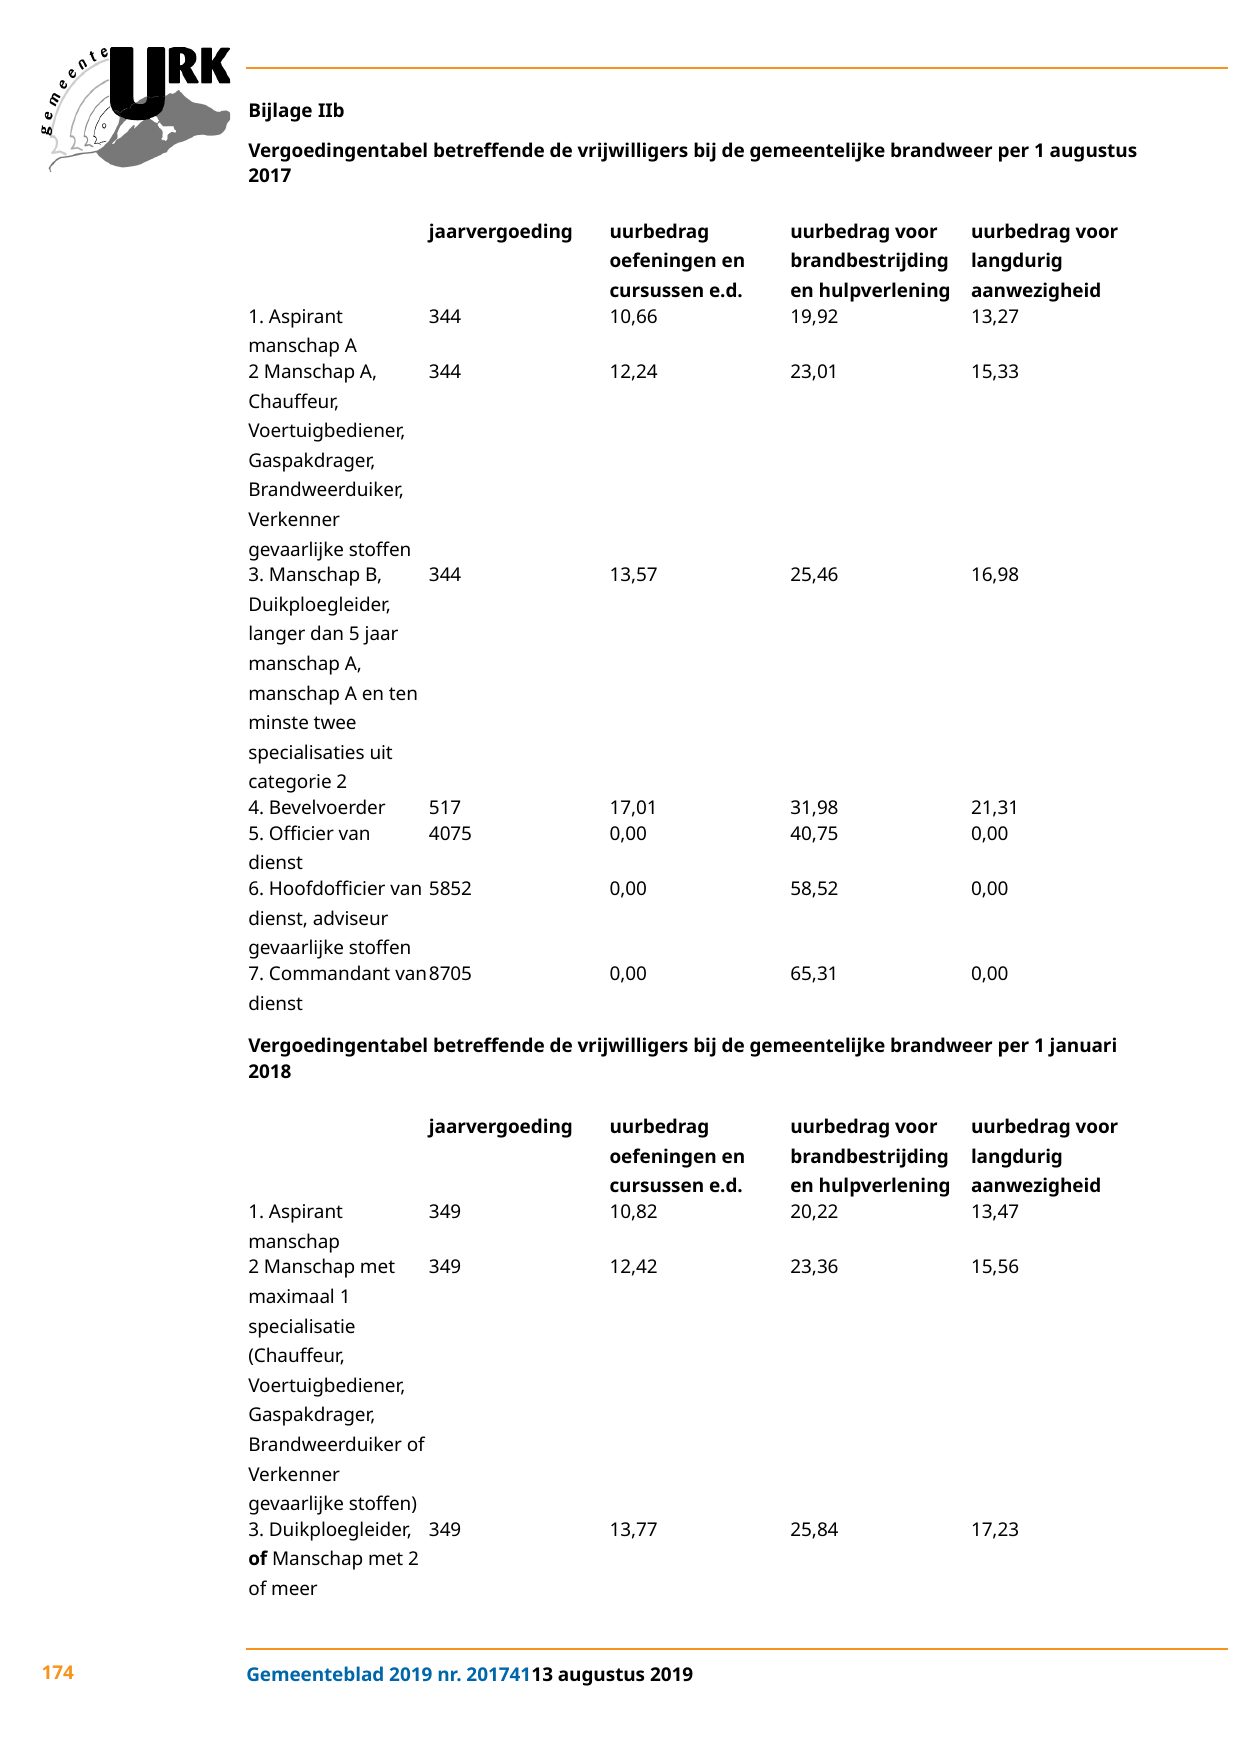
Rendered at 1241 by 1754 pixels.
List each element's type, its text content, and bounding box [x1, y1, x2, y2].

table_cell 65,31 [790, 960, 971, 1016]
table_cell 349 [429, 1254, 609, 1516]
table_cell 19,92 [790, 303, 971, 358]
table_cell 344 [429, 358, 609, 561]
table_cell 5. Officier van dienst [248, 820, 429, 875]
table_cell 12,42 [609, 1254, 790, 1516]
table_cell 21,31 [971, 794, 1152, 820]
table_cell 0,00 [971, 960, 1152, 1016]
table_cell 2 Manschap A, Chauffeur, Voertuigbediener, Gaspakdrager, Brandweerduiker, Verkenner gevaarlijke stoffen [248, 358, 429, 561]
table_cell 6. Hoofdofficier van dienst, adviseur gevaarlijke stoffen [248, 875, 429, 960]
table_cell 23,36 [790, 1254, 971, 1516]
table_header uurbedrag voor langdurig aanwezigheid [971, 1114, 1152, 1198]
text Vergoedingentabel betreffende de vrijwilligers bij de gemeentelijke brandweer per 1 januari 2018 [248, 1032, 1152, 1084]
table_cell 13,77 [609, 1516, 790, 1601]
table_cell 13,47 [971, 1198, 1152, 1254]
text Vergoedingentabel betreffende de vrijwilligers bij de gemeentelijke brandweer per 1 augustus 2017 [248, 137, 1152, 188]
table_cell 0,00 [609, 820, 790, 875]
table_cell 17,23 [971, 1516, 1152, 1601]
table_cell 0,00 [609, 875, 790, 960]
table_cell 16,98 [971, 561, 1152, 794]
table_cell 1. Aspirant manschap A [248, 303, 429, 358]
table_cell 10,66 [609, 303, 790, 358]
table_cell 1. Aspirant manschap [248, 1198, 429, 1254]
table_header uurbedrag oefeningen en cursussen e.d. [609, 218, 790, 303]
table_cell 13,57 [609, 561, 790, 794]
table_cell 0,00 [971, 820, 1152, 875]
table_cell 0,00 [971, 875, 1152, 960]
text Bijlage IIb [248, 95, 1152, 123]
table_cell 2 Manschap met maximaal 1 specialisatie (Chauffeur, Voertuigbediener, Gaspakdrager, Brandweerduiker of Verkenner gevaarlijke stoffen) [248, 1254, 429, 1516]
table_cell 40,75 [790, 820, 971, 875]
table_header jaarvergoeding [429, 218, 609, 303]
table_cell 517 [429, 794, 609, 820]
table_cell 10,82 [609, 1198, 790, 1254]
table_cell 7. Commandant van dienst [248, 960, 429, 1016]
table_cell 349 [429, 1516, 609, 1601]
table_cell 17,01 [609, 794, 790, 820]
table_cell 15,56 [971, 1254, 1152, 1516]
table_cell 20,22 [790, 1198, 971, 1254]
table_cell 5852 [429, 875, 609, 960]
table_cell 25,84 [790, 1516, 971, 1601]
table_cell 8705 [429, 960, 609, 1016]
table_cell 13,27 [971, 303, 1152, 358]
table_header [248, 1114, 429, 1198]
table_cell 0,00 [609, 960, 790, 1016]
table_header uurbedrag voor brandbestrijding en hulpverlening [790, 218, 971, 303]
table_cell 344 [429, 561, 609, 794]
table_cell 3. Manschap B, Duikploegleider, langer dan 5 jaar manschap A, manschap A en ten minste twee specialisaties uit categorie 2 [248, 561, 429, 794]
table_header jaarvergoeding [429, 1114, 609, 1198]
table_cell 344 [429, 303, 609, 358]
table_cell 15,33 [971, 358, 1152, 561]
picture [41, 47, 231, 172]
table_header uurbedrag voor langdurig aanwezigheid [971, 218, 1152, 303]
table_cell 3. Duikploegleider, of Manschap met 2 of meer [248, 1516, 429, 1601]
table_cell 4. Bevelvoerder [248, 794, 429, 820]
table_cell 4075 [429, 820, 609, 875]
table_cell 31,98 [790, 794, 971, 820]
table_header uurbedrag voor brandbestrijding en hulpverlening [790, 1114, 971, 1198]
table_cell 12,24 [609, 358, 790, 561]
table_cell 25,46 [790, 561, 971, 794]
table_header [248, 218, 429, 303]
table_cell 349 [429, 1198, 609, 1254]
table_cell 23,01 [790, 358, 971, 561]
table_cell 58,52 [790, 875, 971, 960]
table_header uurbedrag oefeningen en cursussen e.d. [609, 1114, 790, 1198]
